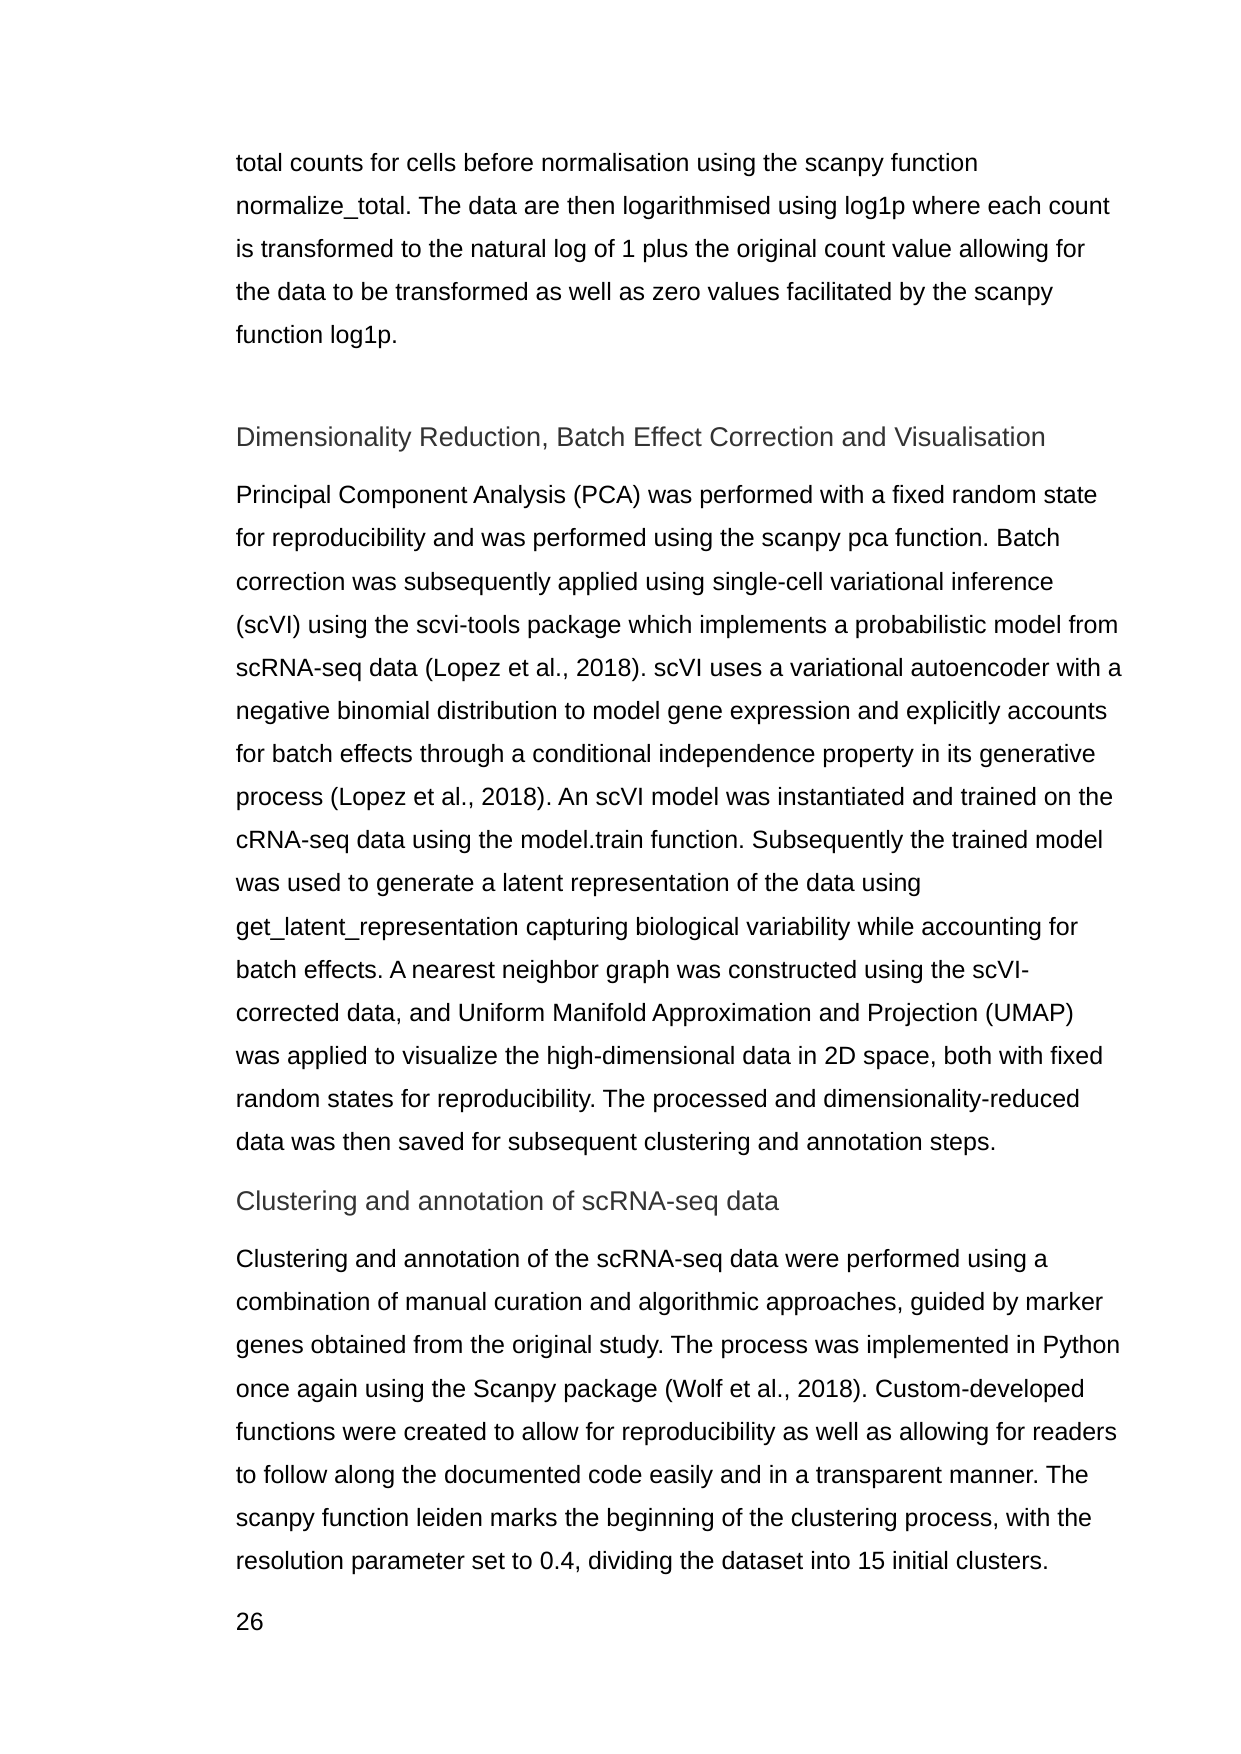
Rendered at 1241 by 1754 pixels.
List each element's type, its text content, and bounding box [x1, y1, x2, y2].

text Principal Component Analysis (PCA) was performed with a fixed random state for reproducibility and was performed using the scanpy pca function. Batch correction was subsequently applied using single-cell variational inference (scVI) using the scvi-tools package which implements a probabilistic model from scRNA-seq data (Lopez et al., 2018). scVI uses a variational autoencoder with a negative binomial distribution to model gene expression and explicitly accounts for batch effects through a conditional independence property in its generative process (Lopez et al., 2018). An scVI model was instantiated and trained on the cRNA-seq data using the model.train function. Subsequently the trained model was used to generate a latent representation of the data using get_latent_representation capturing biological variability while accounting for batch effects. A nearest neighbor graph was constructed using the scVI-corrected data, and Uniform Manifold Approximation and Projection (UMAP) was applied to visualize the high-dimensional data in 2D space, both with fixed random states for reproducibility. The processed and dimensionality-reduced data was then saved for subsequent clustering and annotation steps. [236, 480, 1122, 1156]
subtitle Dimensionality Reduction, Batch Effect Correction and Visualisation [236, 421, 1122, 452]
text Clustering and annotation of the scRNA-seq data were performed using a combination of manual curation and algorithmic approaches, guided by marker genes obtained from the original study. The process was implemented in Python once again using the Scanpy package (Wolf et al., 2018). Custom-developed functions were created to allow for reproducibility as well as allowing for readers to follow along the documented code easily and in a transparent manner. The scanpy function leiden marks the beginning of the clustering process, with the resolution parameter set to 0.4, dividing the dataset into 15 initial clusters. [236, 1244, 1122, 1575]
text total counts for cells before normalisation using the scanpy function normalize_total. The data are then logarithmised using log1p where each count is transformed to the natural log of 1 plus the original count value allowing for the data to be transformed as well as zero values facilitated by the scanpy function log1p. [236, 148, 1122, 349]
subtitle Clustering and annotation of scRNA-seq data [236, 1185, 1122, 1216]
